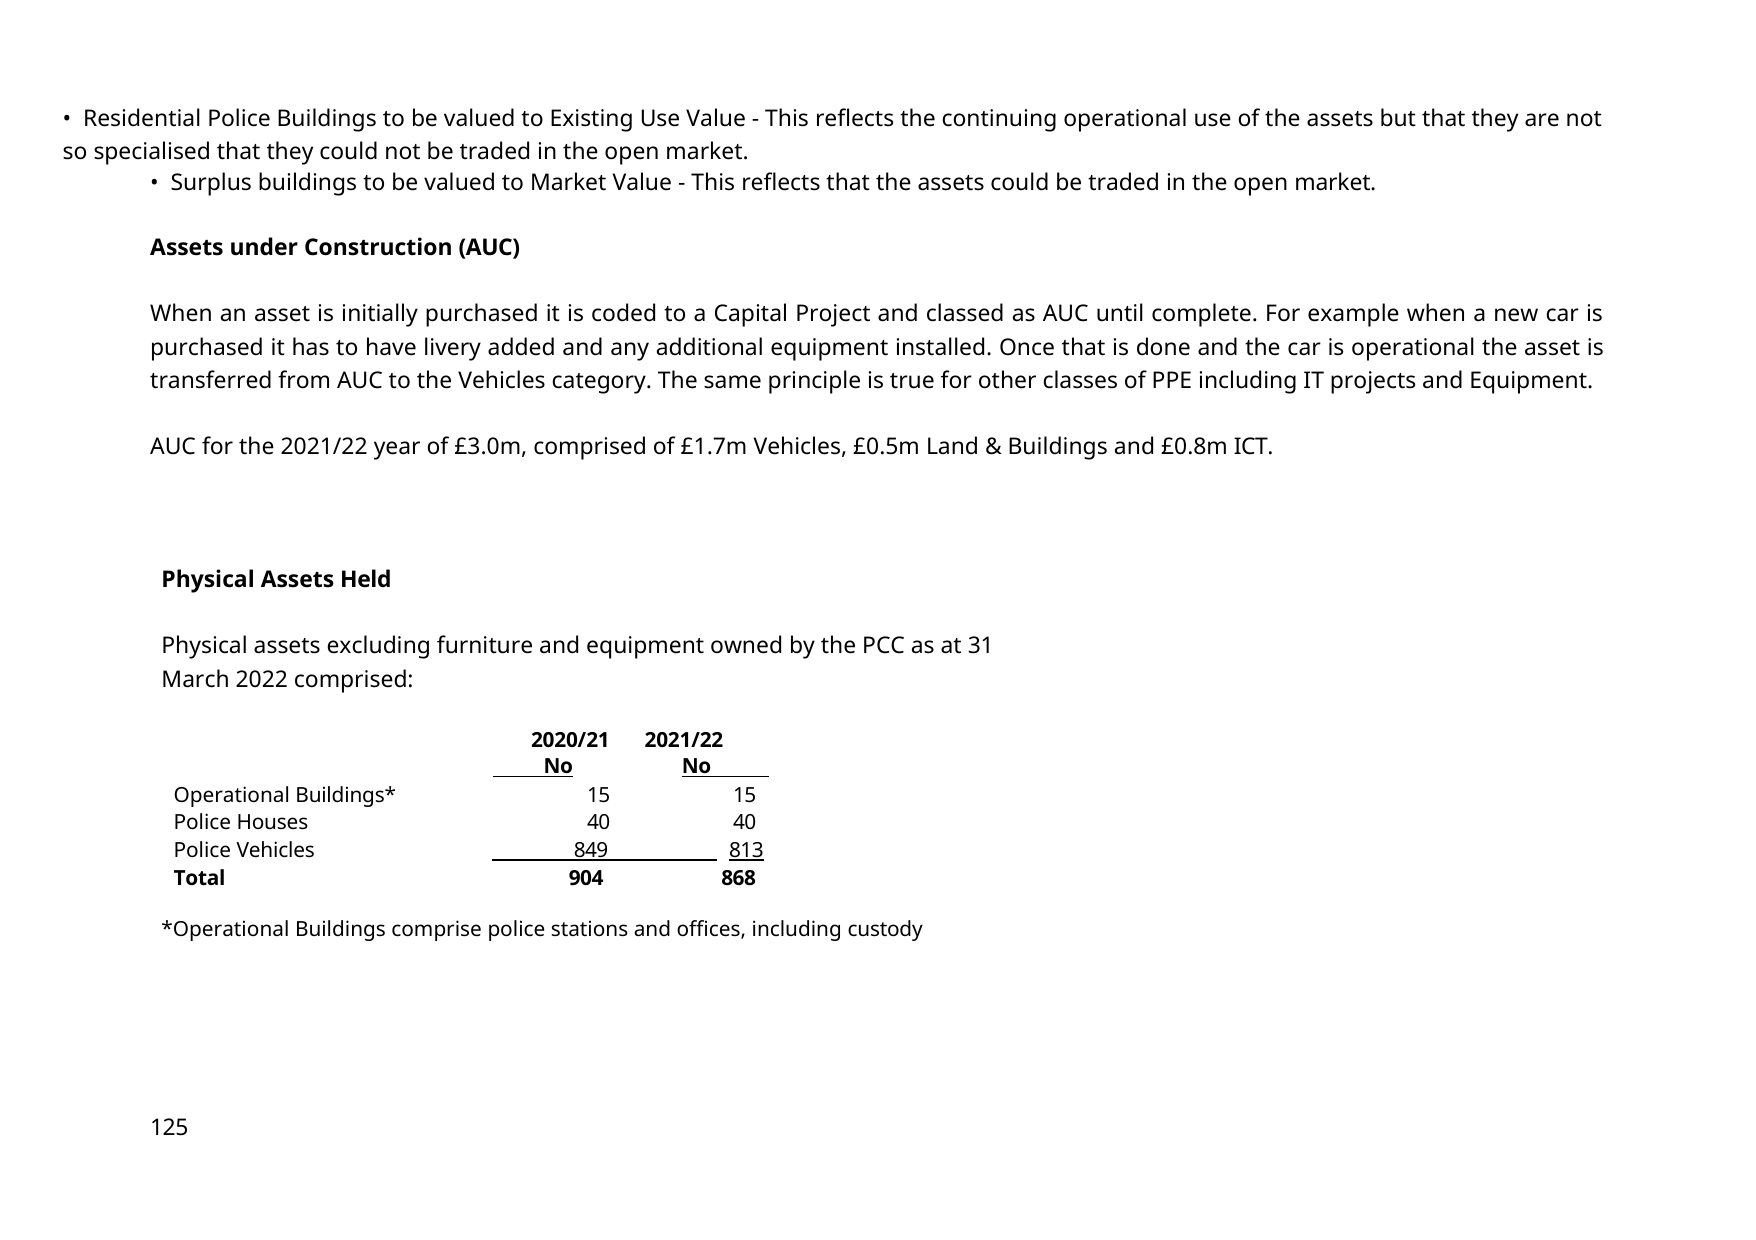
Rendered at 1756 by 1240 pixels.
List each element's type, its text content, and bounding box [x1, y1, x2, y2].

table_cell No [168, 754, 571, 781]
table_header 2021/22 [629, 729, 761, 754]
table_cell Total [168, 865, 571, 892]
table_cell [571, 754, 629, 781]
text When an asset is initially purchased it is coded to a Capital Project and classed as AUC until complete. For example when a new car is purchased it has to have livery added and any additional equipment installed. Once that is done and the car is operational the asset is transferred from AUC to the Vehicles category. The same principle is true for other classes of PPE including IT projects and Equipment. [150, 297, 1606, 395]
table_cell Operational Buildings* [168, 781, 571, 809]
subtitle Physical Assets Held [161, 563, 1722, 594]
table_cell [571, 861, 629, 865]
table_cell Police Houses [168, 809, 571, 837]
table_cell 15 [629, 781, 761, 809]
table_cell 15 [571, 781, 629, 809]
list Surplus buildings to be valued to Market Value - This reflects that the assets could be traded in the open market. [150, 168, 1722, 196]
list Residential Police Buildings to be valued to Existing Use Value - This reflects the continuing operational use of the assets but that they are not so specialised that they could not be traded in the open market. [62, 102, 1606, 166]
table_cell 813 [629, 837, 761, 865]
table_cell Police Vehicles [168, 837, 571, 865]
table_cell 904 [571, 865, 629, 892]
table_cell No [629, 754, 761, 781]
table_cell 40 [629, 809, 761, 837]
table_cell 849 [571, 837, 629, 859]
table_cell 868 [629, 865, 761, 892]
subtitle Assets under Construction (AUC) [150, 231, 1722, 262]
text Physical assets excluding furniture and equipment owned by the PCC as at 31 March 2022 comprised: [161, 629, 1050, 694]
text *Operational Buildings comprise police stations and offices, including custody [161, 914, 1722, 943]
text AUC for the 2021/22 year of £3.0m, comprised of £1.7m Vehicles, £0.5m Land & Buildings and £0.8m ICT. [150, 429, 1722, 461]
table_header 2020/21 [168, 729, 629, 754]
table_cell 40 [571, 809, 629, 837]
